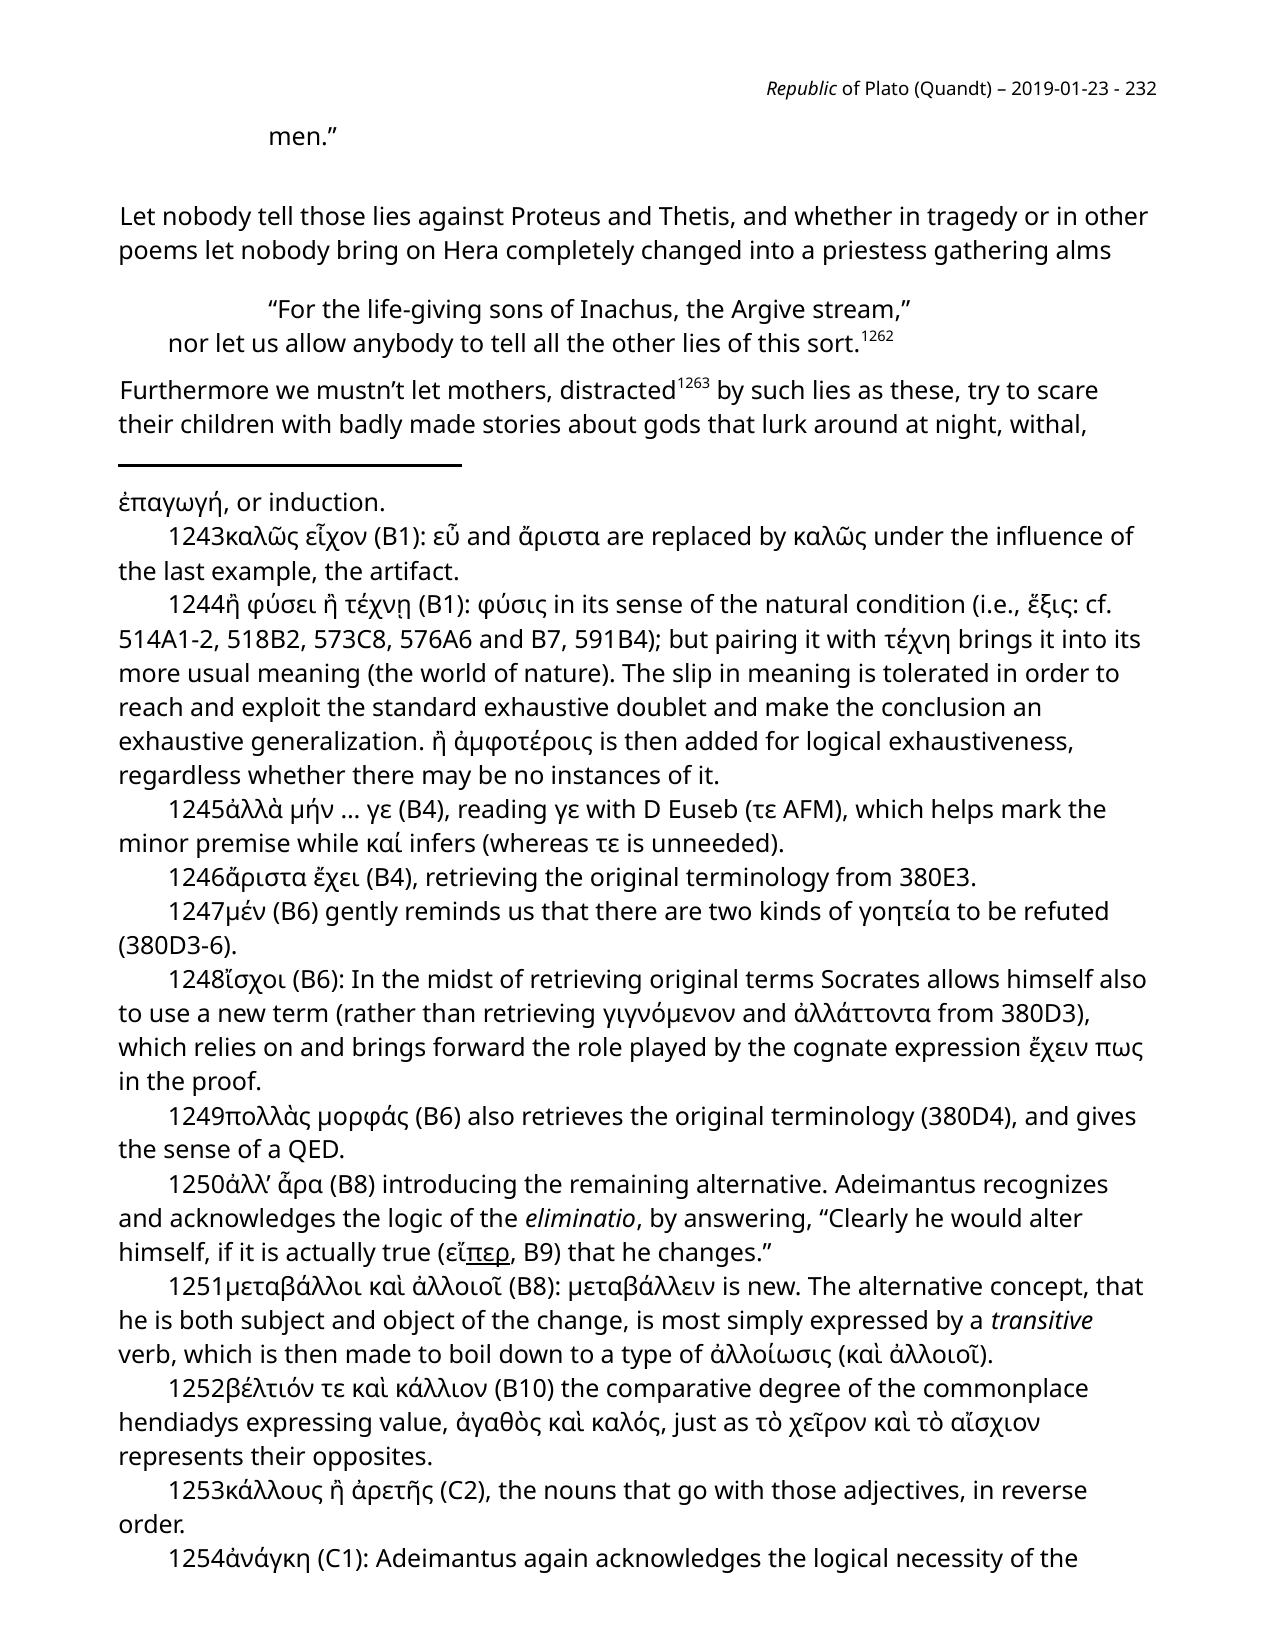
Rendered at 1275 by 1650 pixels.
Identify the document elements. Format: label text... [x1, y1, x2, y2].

text ἴσχοι (B6): In the midst of retrieving original terms Socrates allows himself also to use a new term (rather than retrieving γιγνόμενον and ἀλλάττοντα from 380D3), which relies on and brings forward the role played by the cognate expression ἔχειν πως in the proof. [118, 962, 1157, 1098]
text Let nobody tell those lies against Proteus and Thetis, and whether in tragedy or in other poems let nobody bring on Hera completely changed into a priestess gathering alms [118, 199, 1157, 267]
text ἢ φύσει ἢ τέχνῃ (B1): φύσις in its sense of the natural condition (i.e., ἕξις: cf. 514A1-2, 518B2, 573C8, 576A6 and B7, 591B4); but pairing it with τέχνη brings it into its more usual meaning (the world of nature). The slip in meaning is tolerated in order to reach and exploit the standard exhaustive doublet and make the conclusion an exhaustive generalization. ἢ ἀμφοτέροις is then added for logical exhaustiveness, regardless whether there may be no instances of it. [118, 587, 1157, 792]
text μεταβάλλοι καὶ ἀλλοιοῖ (B8): μεταβάλλειν is new. The alternative concept, that he is both subject and object of the change, is most simply expressed by a transitive verb, which is then made to boil down to a type of ἀλλοίωσις (καὶ ἀλλοιοῖ). [118, 1268, 1157, 1371]
text ἀλλ’ ἆρα (B8) introducing the remaining alternative. Adeimantus recognizes and acknowledges the logic of the eliminatio, by answering, “Clearly he would alter himself, if it is actually true (εἴπερ, B9) that he changes.” [118, 1166, 1157, 1268]
text ἄριστα ἔχει (B4), retrieving the original terminology from 380E3. [118, 860, 1157, 894]
text “... gods change their looks to that of strangers’ garb, And take on all sorts of forms when they visit the cities of men.” [268, 118, 1007, 152]
text κάλλους ἢ ἀρετῆς (C2), the nouns that go with those adjectives, in reverse order. [118, 1473, 1157, 1541]
text nor let us allow anybody to tell all the other lies of this sort. [118, 326, 1157, 360]
text Furthermore we mustn’t let mothers, distracted by such lies as these, try to scare their children with badly made stories about gods that lurk around at night, withal, making themselves resemble all sorts of strangers. This blasphemes the gods at the same time that it makes our children fearful. [118, 372, 1157, 441]
text The argument points to relations within the several categories of individuals that it adduces. Objectively speaking, as the examples continually re-instantiate the principle, the principle verges onto taking on a life of its own. Even though articulating the principle may still borrow from or bear traces of the examples that have revealed it, it finally rises out of the process as truer and realer than each and all the examples exactly because it remains the same while they come to be seen as embodying it only in their several ways. Stated subjectively the mind is led by the sequence of examples to notice, isolate, remember and then apply a common element it had not seen as such before. This leading on of the mind, identical in all essential aspects to the kind of argument Socrates has used with Polemarchus in Book One, gives this kind of argument the name ἐπαγωγή, or induction. [118, 485, 1157, 519]
text καλῶς εἶχον (B1): εὖ and ἄριστα are replaced by καλῶς under the influence of the last example, the artifact. [118, 519, 1157, 587]
text βέλτιόν τε καὶ κάλλιον (B10) the comparative degree of the commonplace hendiadys expressing value, ἀγαθὸς καὶ καλός, just as τὸ χεῖρον καὶ τὸ αἴσχιον represents their opposites. [118, 1371, 1157, 1473]
text πολλὰς μορφάς (B6) also retrieves the original terminology (380D4), and gives the sense of a QED. [118, 1098, 1157, 1166]
text ἀλλὰ μήν … γε (B4), reading γε with D Euseb (τε AFM), which helps mark the minor premise while καί infers (whereas τε is unneeded). [118, 792, 1157, 860]
text μέν (B6) gently reminds us that there are two kinds of γοητεία to be refuted (380D3-6). [118, 894, 1157, 962]
text ἀνάγκη (C1): Adeimantus again acknowledges the logical necessity of the eliminatio. [118, 1541, 1157, 1575]
text “For the life-giving sons of Inachus, the Argive stream,” [268, 292, 1007, 326]
